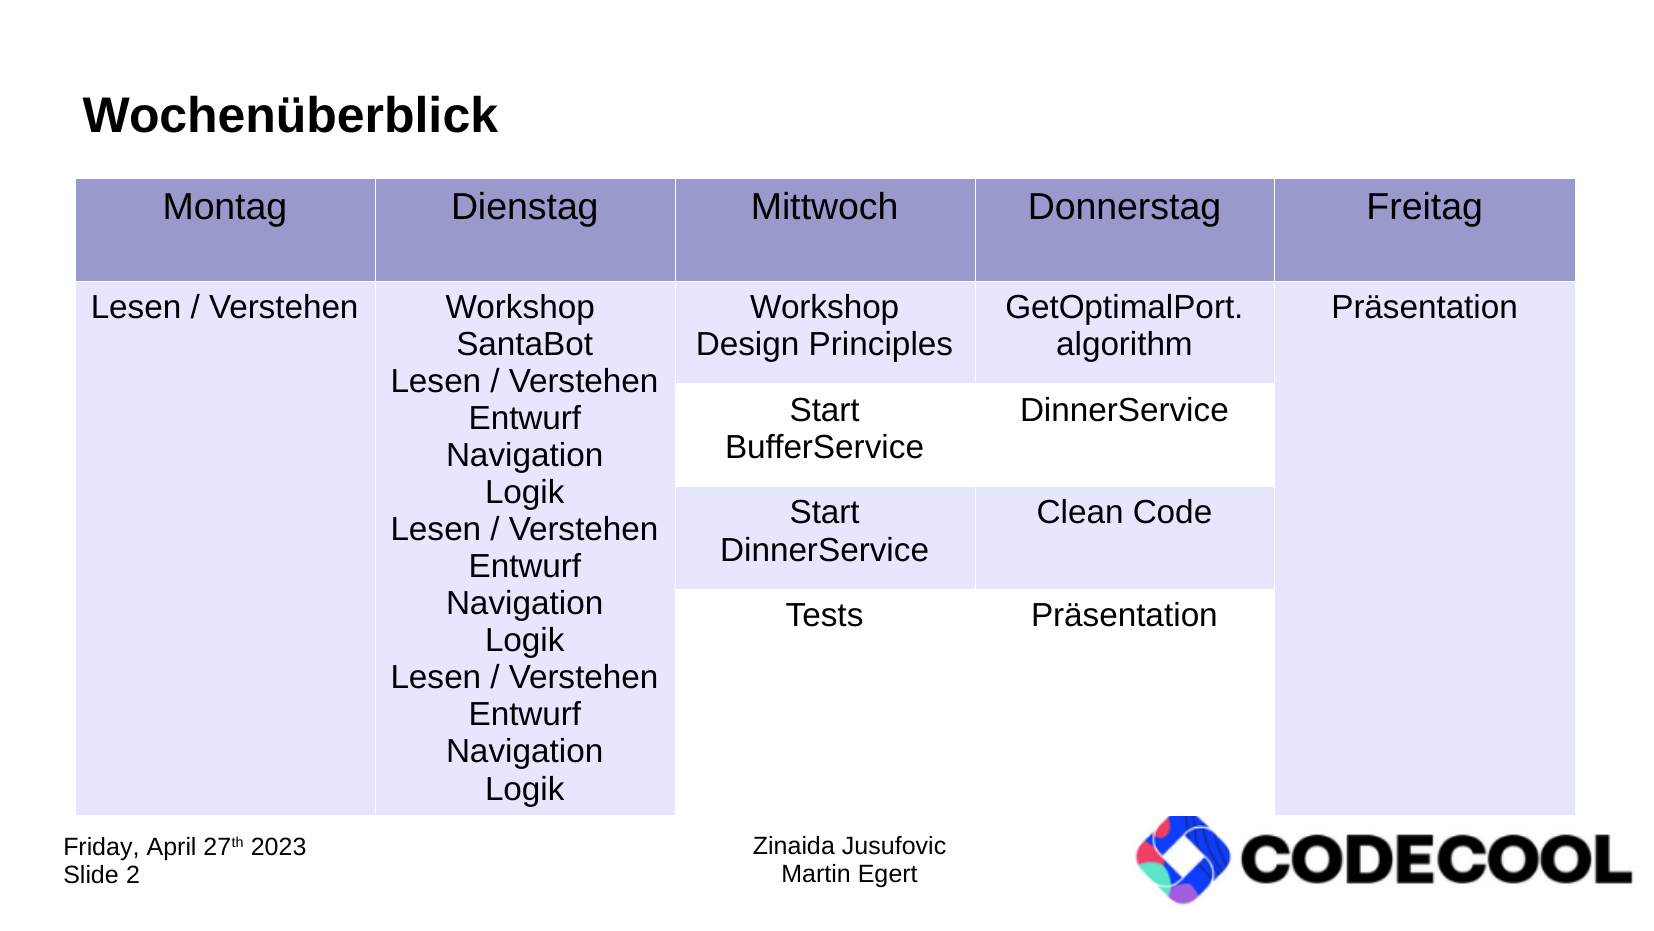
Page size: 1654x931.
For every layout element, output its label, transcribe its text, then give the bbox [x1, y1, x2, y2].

table_cell Präsentation [976, 590, 1274, 815]
picture [1134, 783, 1654, 931]
table_cell Workshop SantaBot Lesen / Verstehen Entwurf Navigation Logik Lesen / Verstehen Entwurf Navigation Logik [376, 282, 675, 815]
text_box Zinaida Jusufovic Martin Egert [497, 817, 1203, 902]
table_header Dienstag [376, 179, 675, 281]
text_box Friday, April 27th 2023 Slide <number> [63, 833, 497, 890]
table_header Mittwoch [676, 179, 975, 281]
title Wochenüberblick [82, 37, 1571, 178]
table_header Montag [76, 179, 375, 281]
table_cell Tests [676, 590, 975, 815]
table_cell DinnerService [976, 384, 1274, 486]
table_cell GetOptimalPort. algorithm [976, 282, 1274, 383]
table_cell Start DinnerService [676, 487, 975, 589]
table_cell Workshop Design Principles [676, 282, 975, 383]
table_cell Start BufferService [676, 384, 975, 486]
table_cell Clean Code [976, 487, 1274, 589]
table_header Donnerstag [976, 179, 1274, 281]
table_header Freitag [1275, 179, 1575, 281]
table_cell Präsentation [1275, 282, 1575, 815]
table_cell Lesen / Verstehen [76, 282, 375, 815]
